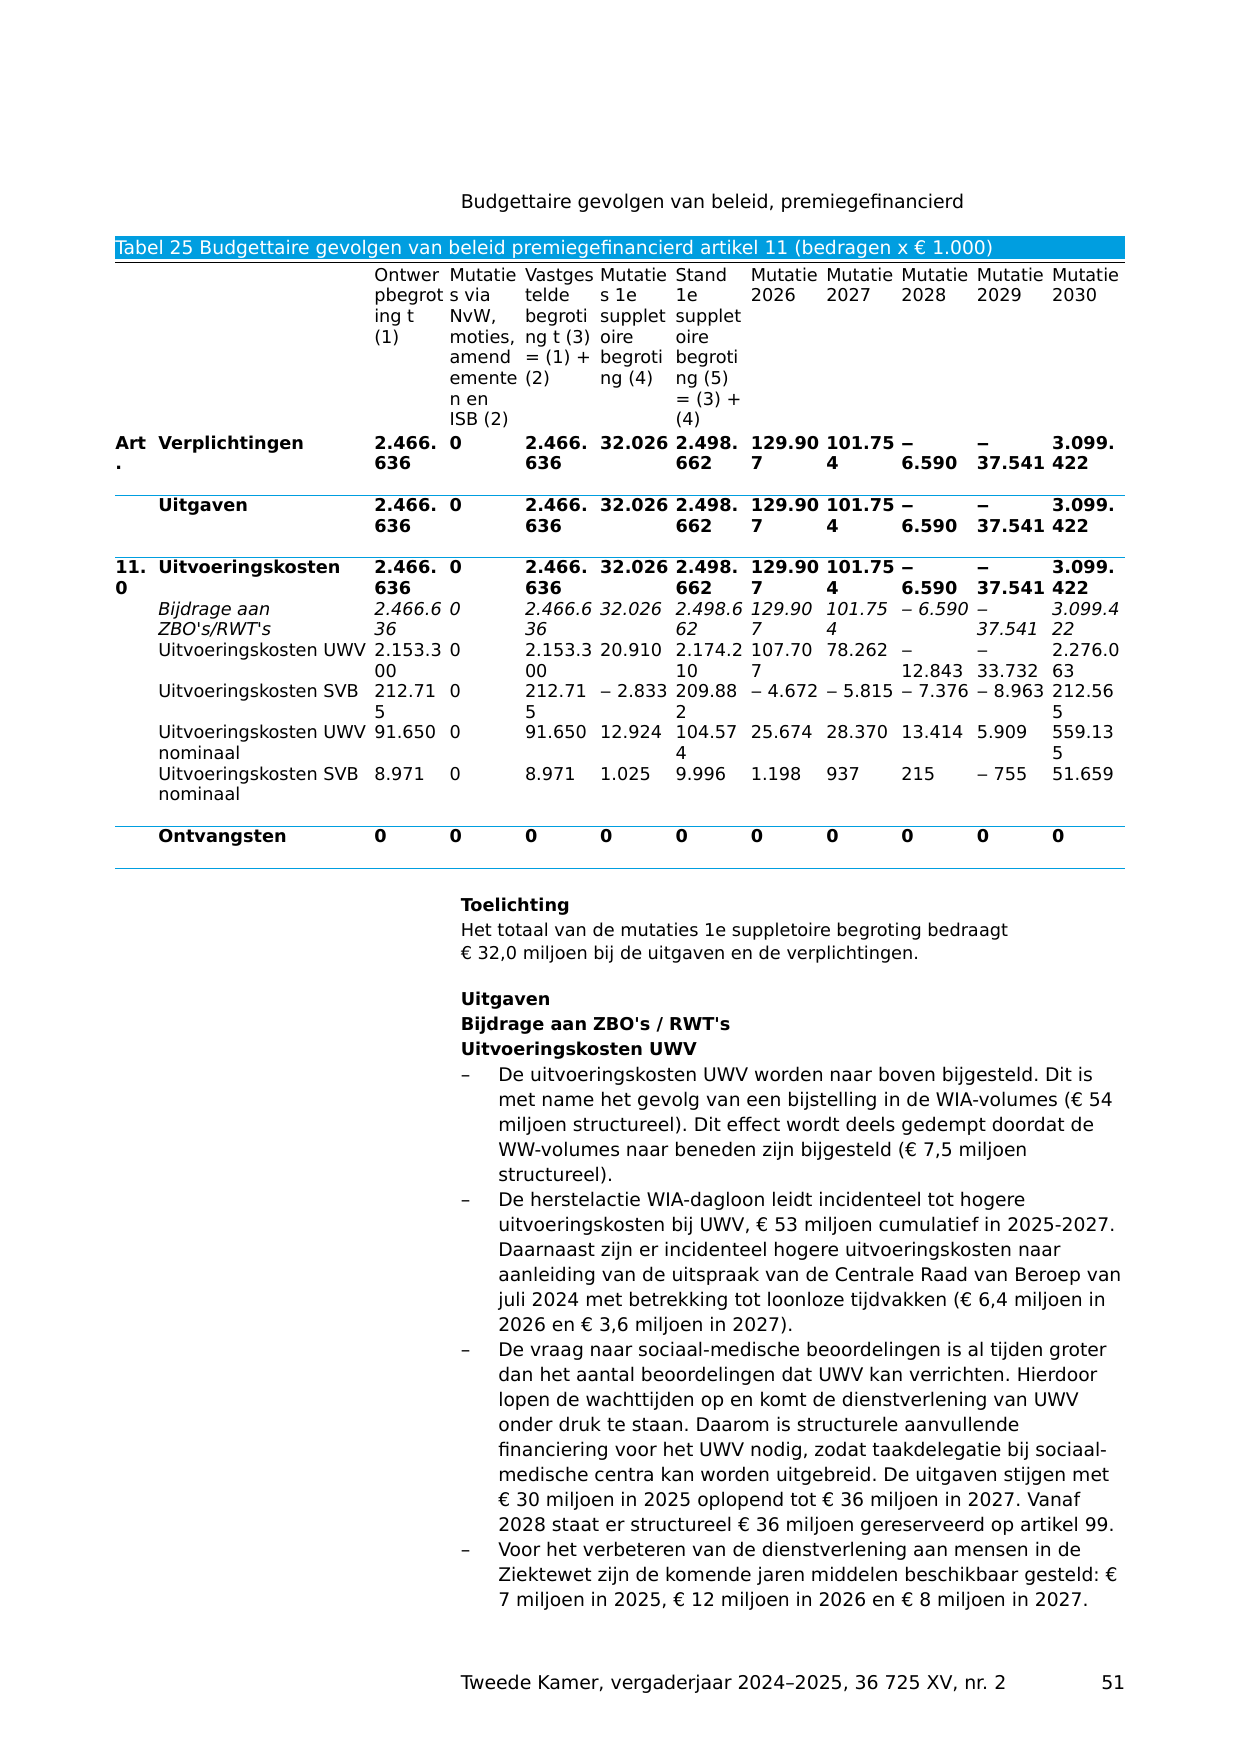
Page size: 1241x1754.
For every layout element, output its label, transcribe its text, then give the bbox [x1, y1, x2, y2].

table_cell Mutaties via NvW, moties, amendementen en ISB (2) [446, 263, 522, 433]
table_cell [673, 805, 748, 826]
table_cell ‒ 37.541 [974, 599, 1049, 640]
table_cell [115, 474, 155, 494]
table_cell [597, 536, 672, 557]
table_cell 2.276.063 [1049, 640, 1125, 681]
table_cell Verplichtingen [155, 433, 371, 474]
table_cell 3.099.422 [1049, 599, 1125, 640]
table_cell 11.0 [115, 558, 155, 599]
table_cell [115, 640, 155, 681]
table_cell 2.466.636 [522, 496, 597, 536]
table_cell 129.907 [748, 433, 823, 474]
table_cell [371, 805, 446, 826]
table_cell [823, 805, 898, 826]
table_cell 0 [748, 827, 823, 847]
table_cell 2.174.210 [673, 640, 748, 681]
table_cell 129.907 [748, 496, 823, 536]
table_cell 2.466.636 [371, 433, 446, 474]
table_cell [748, 847, 823, 867]
table_cell [371, 474, 446, 494]
table_cell 0 [823, 827, 898, 847]
table_cell Uitvoeringskosten SVB [155, 681, 371, 722]
table_cell 20.910 [597, 640, 672, 681]
table_cell [974, 536, 1049, 557]
table_cell 8.971 [522, 764, 597, 805]
table_cell [898, 536, 974, 557]
table_cell [115, 681, 155, 722]
table_cell 212.715 [522, 681, 597, 722]
table_cell 2.466.636 [522, 433, 597, 474]
table_cell [673, 536, 748, 557]
table_cell [748, 474, 823, 494]
table_cell 559.135 [1049, 723, 1125, 764]
table_cell [115, 805, 155, 826]
table_cell Mutatie 2028 [898, 263, 974, 433]
table_cell [748, 536, 823, 557]
table_cell Ontwerpbegroting t (1) [371, 263, 446, 433]
table_cell Mutatie 2026 [748, 263, 823, 433]
table_cell Mutatie 2029 [974, 263, 1049, 433]
table_cell [155, 805, 371, 826]
table_cell 2.498.662 [673, 496, 748, 536]
table_cell ‒ 12.843 [898, 640, 974, 681]
table_cell 3.099.422 [1049, 496, 1125, 536]
table_cell Uitvoeringskosten UWV [155, 640, 371, 681]
table_cell 0 [446, 640, 522, 681]
table_cell 32.026 [597, 558, 672, 599]
table_cell 101.754 [823, 496, 898, 536]
table_cell 101.754 [823, 558, 898, 599]
table_cell 215 [898, 764, 974, 805]
table_cell [115, 263, 155, 433]
table_cell 0 [898, 827, 974, 847]
table_cell [522, 474, 597, 494]
list Voor het verbeteren van de dienstverlening aan mensen in de Ziektewet zijn de komende jaren middelen beschikbaar gesteld: € 7 miljoen in 2025, € 12 miljoen in 2026 en € 8 miljoen in 2027. [461, 1537, 1125, 1612]
table_cell [371, 847, 446, 867]
table_cell ‒ 6.590 [898, 599, 974, 640]
table_cell [823, 847, 898, 867]
table_cell [823, 474, 898, 494]
table_cell 104.574 [673, 723, 748, 764]
table_cell [115, 536, 155, 557]
table_cell 32.026 [597, 496, 672, 536]
table_cell 0 [974, 827, 1049, 847]
table_cell 0 [1049, 827, 1125, 847]
table_cell 209.882 [673, 681, 748, 722]
table_cell 2.498.662 [673, 599, 748, 640]
table_cell Uitvoeringskosten SVB nominaal [155, 764, 371, 805]
table_cell [115, 827, 155, 847]
table_cell 0 [597, 827, 672, 847]
text Uitgaven [461, 987, 1125, 1009]
table_cell Uitgaven [155, 496, 371, 536]
table_cell [115, 723, 155, 764]
table_cell [446, 474, 522, 494]
table_cell 28.370 [823, 723, 898, 764]
table_cell 2.466.636 [371, 599, 446, 640]
text Uitvoeringskosten UWV [461, 1037, 1125, 1059]
table_cell 51.659 [1049, 764, 1125, 805]
table_cell [974, 847, 1049, 867]
table_cell 937 [823, 764, 898, 805]
table_cell [155, 263, 371, 433]
table_cell 1.198 [748, 764, 823, 805]
table_cell 12.924 [597, 723, 672, 764]
table_cell [115, 599, 155, 640]
table_cell 0 [673, 827, 748, 847]
table_cell 0 [446, 681, 522, 722]
table_cell ‒ 4.672 [748, 681, 823, 722]
text Toelichting [461, 893, 1125, 916]
table_cell ‒ 6.590 [898, 496, 974, 536]
table_cell 9.996 [673, 764, 748, 805]
table_cell Uitvoeringskosten [155, 558, 371, 599]
table_cell ‒ 6.590 [898, 433, 974, 474]
table_cell [522, 847, 597, 867]
table_cell 8.971 [371, 764, 446, 805]
table_cell Mutatie 2027 [823, 263, 898, 433]
table_cell [673, 474, 748, 494]
table_cell [898, 805, 974, 826]
table_cell 32.026 [597, 599, 672, 640]
table_cell ‒ 8.963 [974, 681, 1049, 722]
table_cell 2.466.636 [371, 558, 446, 599]
table_cell 0 [446, 496, 522, 536]
table_cell ‒ 7.376 [898, 681, 974, 722]
table_cell [974, 805, 1049, 826]
table_cell ‒ 37.541 [974, 433, 1049, 474]
text Het totaal van de mutaties 1e suppletoire begroting bedraagt € 32,0 miljoen bij de uitgaven en de verplichtingen. [461, 918, 1125, 964]
table_cell 13.414 [898, 723, 974, 764]
list De herstelactie WIA-dagloon leidt incidenteel tot hogere uitvoeringskosten bij UWV, € 53 miljoen cumulatief in 2025-2027. Daarnaast zijn er incidenteel hogere uitvoeringskosten naar aanleiding van de uitspraak van de Centrale Raad van Beroep van juli 2024 met betrekking tot loonloze tijdvakken (€ 6,4 miljoen in 2026 en € 3,6 miljoen in 2027). [461, 1187, 1125, 1337]
table_cell 129.907 [748, 558, 823, 599]
table_cell [522, 536, 597, 557]
table_cell 2.466.636 [522, 558, 597, 599]
list De uitvoeringskosten UWV worden naar boven bijgesteld. Dit is met name het gevolg van een bijstelling in de WIA-volumes (€ 54 miljoen structureel). Dit effect wordt deels gedempt doordat de WW-volumes naar beneden zijn bijgesteld (€ 7,5 miljoen structureel). [461, 1062, 1125, 1187]
table_cell [748, 805, 823, 826]
table_cell ‒ 37.541 [974, 496, 1049, 536]
table_cell 0 [446, 764, 522, 805]
table_cell Mutatie 2030 [1049, 263, 1125, 433]
table_cell [446, 847, 522, 867]
table_cell [898, 474, 974, 494]
table_cell 212.565 [1049, 681, 1125, 722]
table_cell ‒ 5.815 [823, 681, 898, 722]
table_cell 0 [446, 827, 522, 847]
table_cell 2.466.636 [371, 496, 446, 536]
table_cell [1049, 847, 1125, 867]
table_cell [155, 474, 371, 494]
title Budgettaire gevolgen van beleid, premiegefinancierd [461, 191, 1125, 213]
table_cell 101.754 [823, 433, 898, 474]
table_cell 91.650 [522, 723, 597, 764]
text Bijdrage aan ZBO's / RWT's [461, 1012, 1125, 1034]
table_cell [155, 536, 371, 557]
table_cell [522, 805, 597, 826]
table_cell Bijdrage aan ZBO's/RWT's [155, 599, 371, 640]
table_cell 25.674 [748, 723, 823, 764]
table_cell [597, 805, 672, 826]
table_cell [155, 847, 371, 867]
table_cell 2.498.662 [673, 433, 748, 474]
table_cell 0 [446, 433, 522, 474]
table_cell Vastgestelde begroting t (3) = (1) + (2) [522, 263, 597, 433]
table_cell [371, 536, 446, 557]
table_cell [446, 536, 522, 557]
table_cell Ontvangsten [155, 827, 371, 847]
table_cell Uitvoeringskosten UWV nominaal [155, 723, 371, 764]
table_cell ‒ 37.541 [974, 558, 1049, 599]
table_cell 101.754 [823, 599, 898, 640]
table_cell Stand 1e suppletoire begroting (5) = (3) + (4) [673, 263, 748, 433]
table_cell Art. [115, 433, 155, 474]
table_cell 91.650 [371, 723, 446, 764]
table_cell 129.907 [748, 599, 823, 640]
table_cell [115, 764, 155, 805]
table_cell 32.026 [597, 433, 672, 474]
table_cell 0 [446, 723, 522, 764]
table_cell 0 [371, 827, 446, 847]
table_cell Mutaties 1e suppletoire begroting (4) [597, 263, 672, 433]
table_cell [1049, 536, 1125, 557]
table_cell [673, 847, 748, 867]
table_cell 0 [446, 599, 522, 640]
table_cell [1049, 474, 1125, 494]
table_cell ‒ 6.590 [898, 558, 974, 599]
table_cell 5.909 [974, 723, 1049, 764]
table_cell 2.153.300 [371, 640, 446, 681]
table_cell [823, 536, 898, 557]
table_cell ‒ 33.732 [974, 640, 1049, 681]
table_cell [597, 474, 672, 494]
table_cell 3.099.422 [1049, 558, 1125, 599]
table_cell 1.025 [597, 764, 672, 805]
table_cell 78.262 [823, 640, 898, 681]
table_cell [115, 847, 155, 867]
table_cell ‒ 755 [974, 764, 1049, 805]
table_cell [115, 496, 155, 536]
table_cell 3.099.422 [1049, 433, 1125, 474]
table_cell 2.498.662 [673, 558, 748, 599]
table_cell 107.707 [748, 640, 823, 681]
table_cell [597, 847, 672, 867]
table_cell 0 [522, 827, 597, 847]
table_cell 212.715 [371, 681, 446, 722]
table_cell ‒ 2.833 [597, 681, 672, 722]
table_cell 2.466.636 [522, 599, 597, 640]
table_cell 0 [446, 558, 522, 599]
table_cell [974, 474, 1049, 494]
table_cell [446, 805, 522, 826]
table_cell [1049, 805, 1125, 826]
table_cell 2.153.300 [522, 640, 597, 681]
table_cell [898, 847, 974, 867]
list De vraag naar sociaal-medische beoordelingen is al tijden groter dan het aantal beoordelingen dat UWV kan verrichten. Hierdoor lopen de wachttijden op en komt de dienstverlening van UWV onder druk te staan. Daarom is structurele aanvullende financiering voor het UWV nodig, zodat taakdelegatie bij sociaal-medische centra kan worden uitgebreid. De uitgaven stijgen met € 30 miljoen in 2025 oplopend tot € 36 miljoen in 2027. Vanaf 2028 staat er structureel € 36 miljoen gereserveerd op artikel 99. [461, 1337, 1125, 1537]
